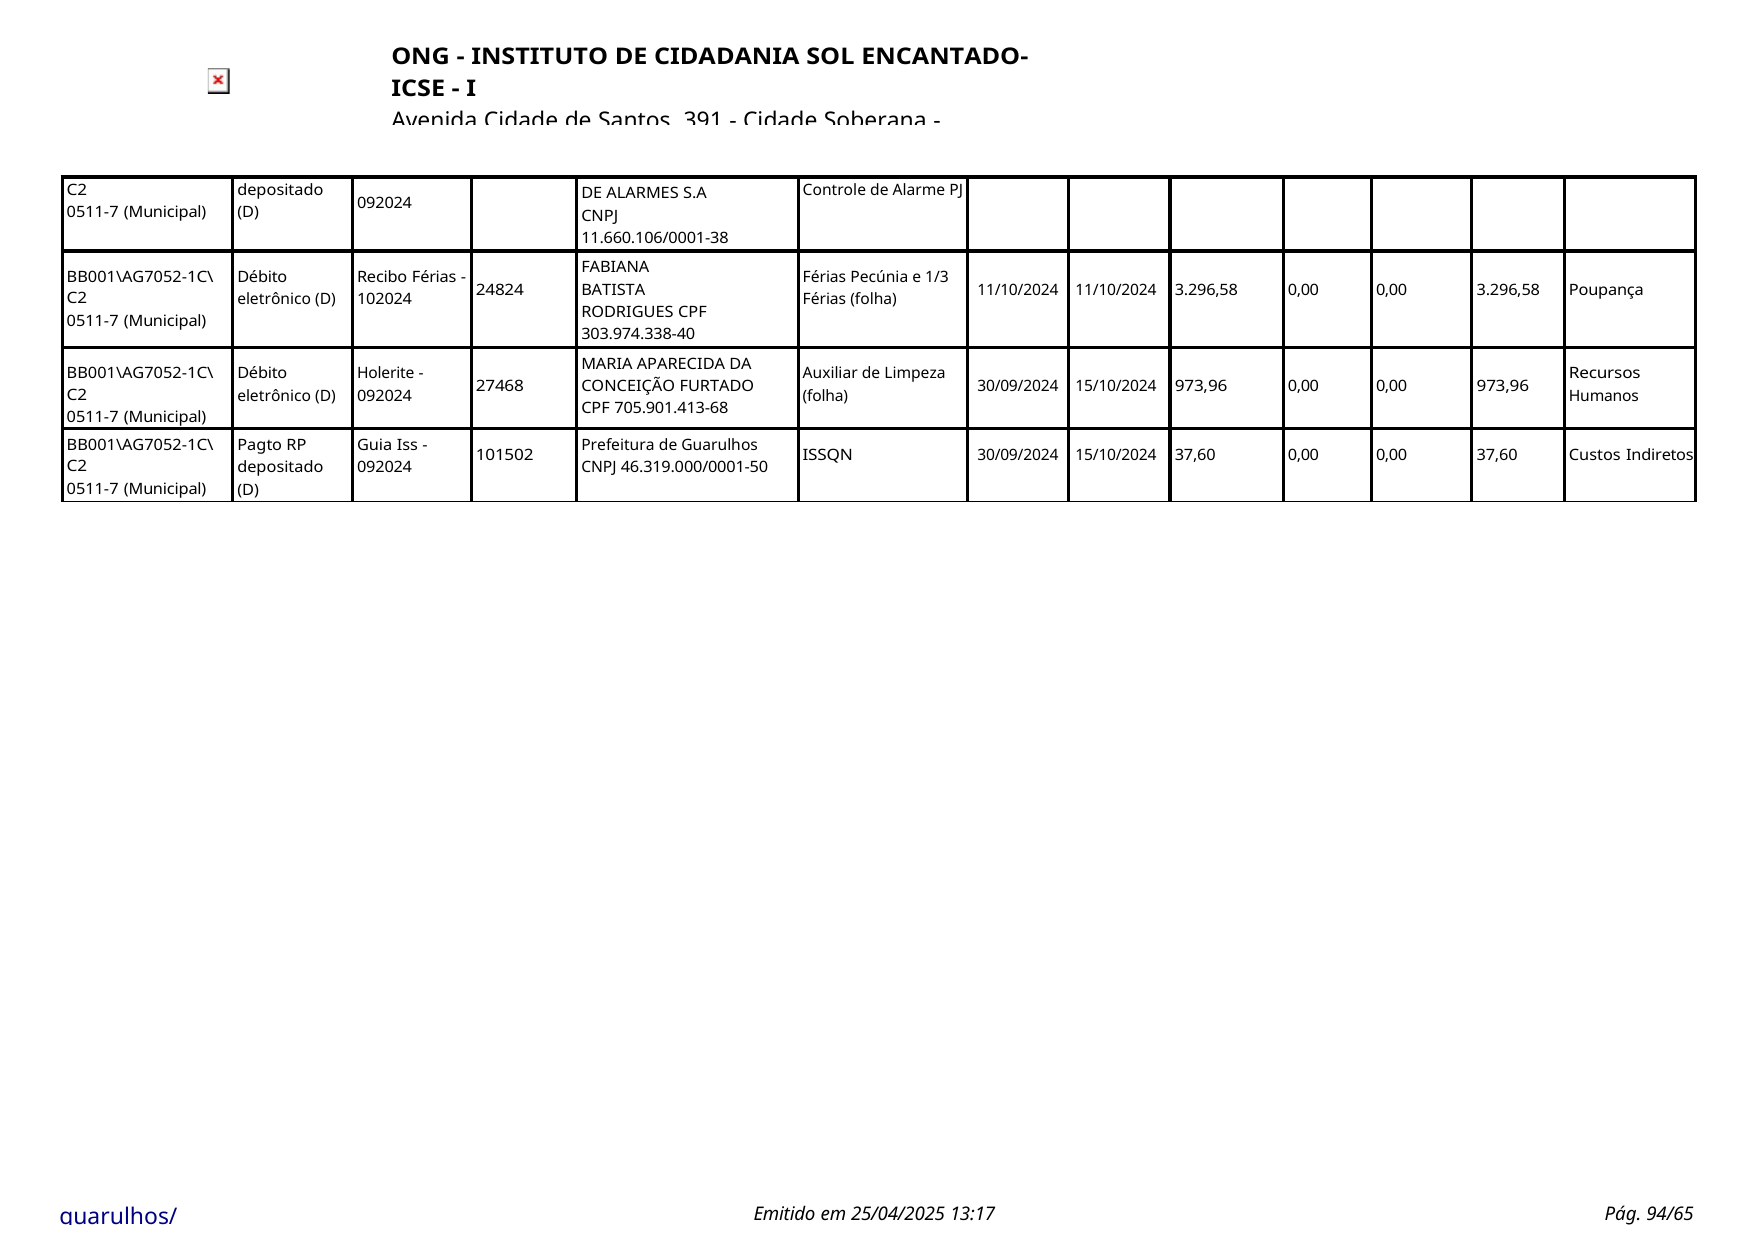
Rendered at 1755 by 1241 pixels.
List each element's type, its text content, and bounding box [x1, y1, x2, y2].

table_cell MARIA APARECIDA DA CONCEIÇÃO FURTADO CPF 705.901.413-68 [578, 349, 797, 427]
table_cell [1285, 179, 1370, 249]
table_cell 0,00 [1285, 430, 1370, 501]
table_cell 3.296,58 [1172, 253, 1282, 346]
table_cell Recursos Humanos [1566, 349, 1694, 427]
table_cell 973,96 [1473, 349, 1563, 427]
table_cell [1566, 179, 1694, 249]
table_cell 973,96 [1172, 349, 1282, 427]
table_cell 27468 [473, 349, 575, 427]
table_cell 11/10/2024 [969, 253, 1067, 346]
table_cell 24824 [473, 253, 575, 346]
table_cell 0,00 [1285, 253, 1370, 346]
table_cell 30/09/2024 [969, 430, 1067, 501]
table_cell 0,00 [1373, 349, 1470, 427]
table_cell Férias Pecúnia e 1/3 Férias (folha) [800, 253, 966, 346]
table_cell 0,00 [1373, 430, 1470, 501]
table_cell Débito eletrônico (D) [234, 253, 351, 346]
table_cell BB001\AG7052-1C\C2 0511-7 (Municipal) [64, 349, 231, 427]
table_cell 0,00 [1373, 253, 1470, 346]
table_cell 15/10/2024 [1070, 430, 1168, 501]
table_cell DE ALARMES S.A CNPJ 11.660.106/0001-38 [578, 179, 797, 249]
table_cell [1070, 179, 1168, 249]
table_cell Auxiliar de Limpeza (folha) [800, 349, 966, 427]
table_cell 15/10/2024 [1070, 349, 1168, 427]
table_cell C2 0511-7 (Municipal) [64, 179, 231, 249]
table_cell [1172, 179, 1282, 249]
table_cell 0,00 [1285, 349, 1370, 427]
table_cell Controle de Alarme PJ [800, 179, 966, 249]
table_cell [1373, 179, 1470, 249]
table_cell 101502 [473, 430, 575, 501]
table_cell 11/10/2024 [1070, 253, 1168, 346]
table_cell 30/09/2024 [969, 349, 1067, 427]
table_cell depositado (D) [234, 179, 351, 249]
table_cell Guia Iss - 092024 [354, 430, 470, 501]
table_cell [1473, 179, 1563, 249]
table_cell BB001\AG7052-1C\C2 0511-7 (Municipal) [64, 430, 231, 501]
table_cell Poupança [1566, 253, 1694, 346]
table_cell FABIANA BATISTA RODRIGUES CPF 303.974.338-40 [578, 253, 797, 346]
table_cell [473, 179, 575, 249]
table_cell Custos Indiretos [1566, 430, 1694, 501]
table_cell ISSQN [800, 430, 966, 501]
table_cell Prefeitura de Guarulhos CNPJ 46.319.000/0001-50 [578, 430, 797, 501]
table_cell Pagto RP depositado (D) [234, 430, 351, 501]
table_cell Recibo Férias - 102024 [354, 253, 470, 346]
table_cell [969, 179, 1067, 249]
table_cell 3.296,58 [1473, 253, 1563, 346]
table_cell 37,60 [1473, 430, 1563, 501]
table_cell BB001\AG7052-1C\C2 0511-7 (Municipal) [64, 253, 231, 346]
table_cell Débito eletrônico (D) [234, 349, 351, 427]
table_cell 37,60 [1172, 430, 1282, 501]
table_cell Holerite - 092024 [354, 349, 470, 427]
table_cell - 092024 [354, 179, 470, 249]
